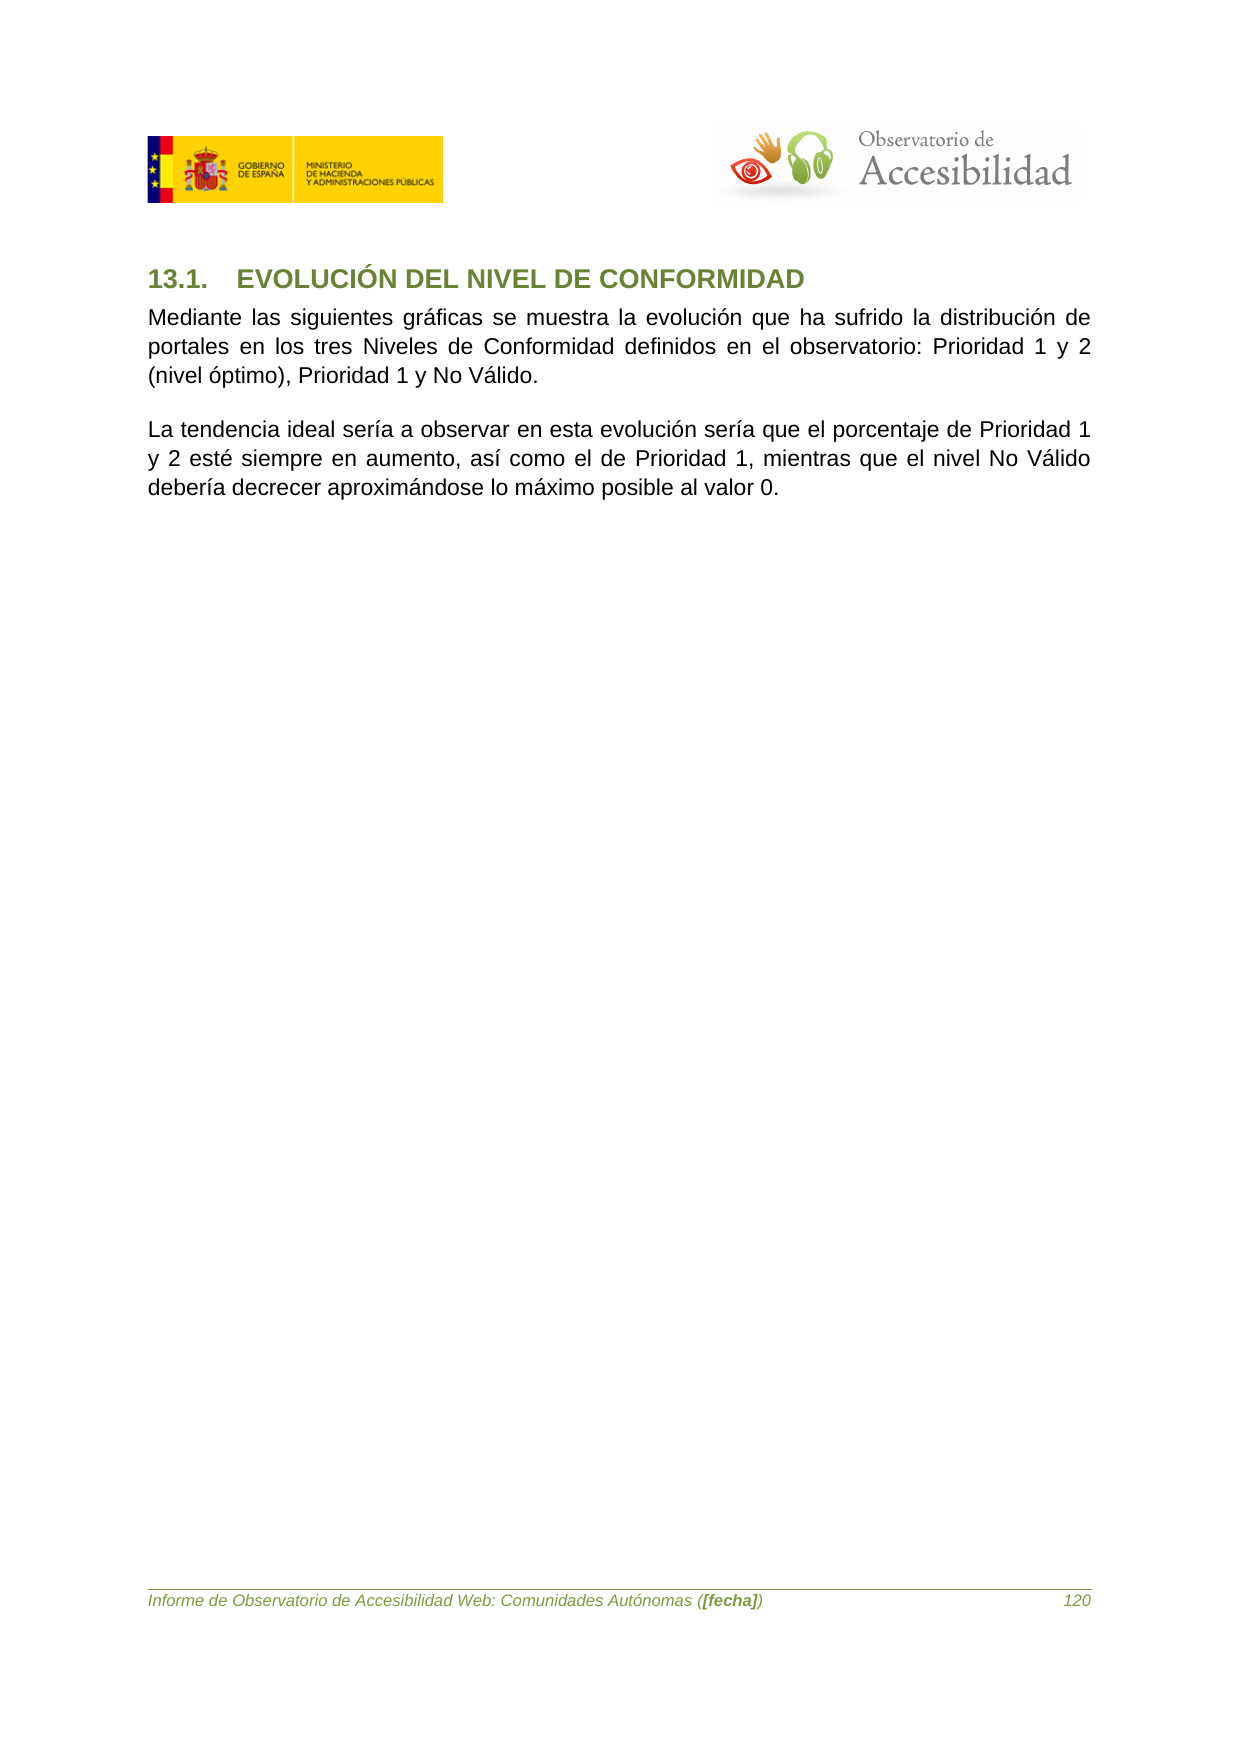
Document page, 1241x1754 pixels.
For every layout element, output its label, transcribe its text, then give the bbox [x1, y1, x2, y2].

picture [710, 122, 1086, 205]
text La tendencia ideal sería a observar en esta evolución sería que el porcentaje de Prioridad 1 y 2 esté siempre en aumento, así como el de Prioridad 1, mientras que el nivel No Válido debería decrecer aproximándose lo máximo posible al valor 0. [148, 416, 1092, 500]
text Mediante las siguientes gráficas se muestra la evolución que ha sufrido la distribución de portales en los tres Niveles de Conformidad definidos en el observatorio: Prioridad 1 y 2 (nivel óptimo), Prioridad 1 y No Válido. [148, 304, 1092, 388]
list Evolución del Nivel de Conformidad [148, 263, 1092, 294]
picture [147, 136, 443, 203]
